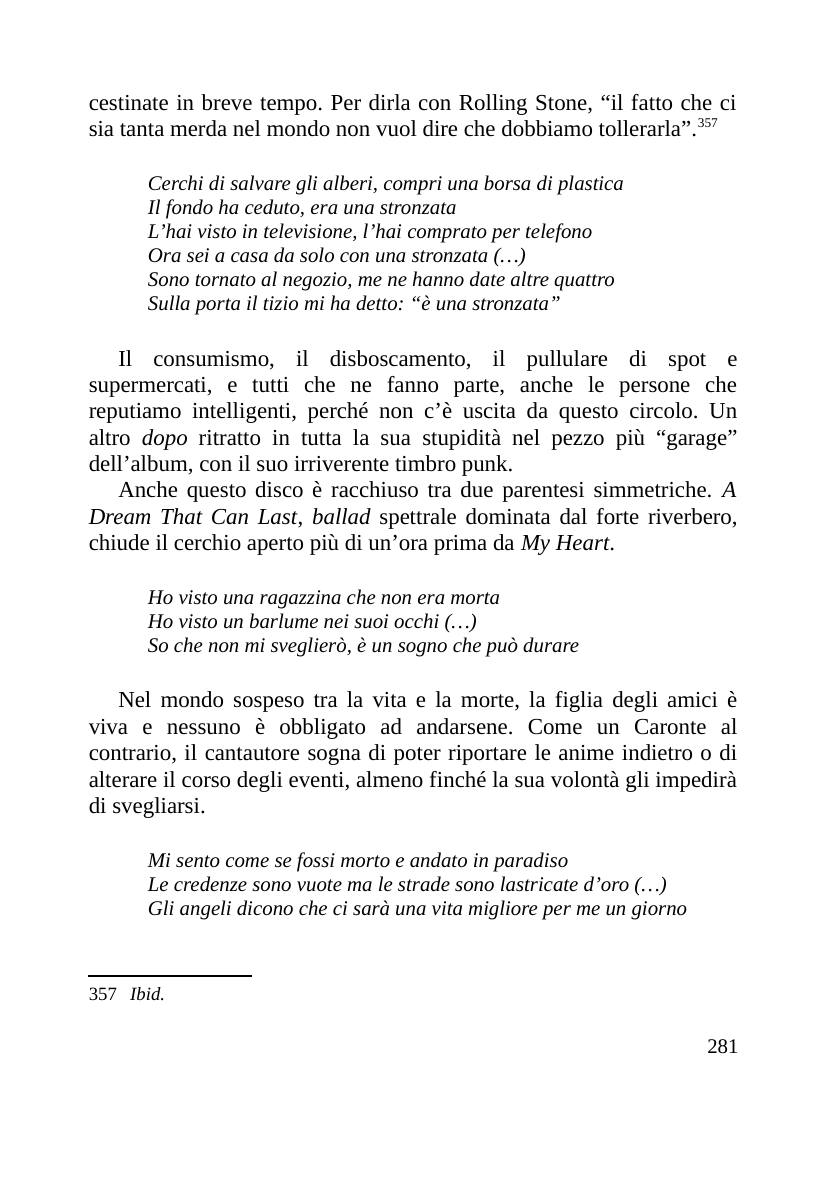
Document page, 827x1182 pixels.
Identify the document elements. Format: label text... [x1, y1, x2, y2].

text So che non mi sveglierò, è un sogno che può durare [88, 633, 738, 657]
text Cerchi di salvare gli alberi, compri una borsa di plastica [88, 171, 738, 195]
text Ibid. [88, 982, 738, 1004]
text Ora sei a casa da solo con una stronzata (…) [88, 243, 738, 267]
text Il consumismo, il disboscamento, il pullulare di spot e supermercati, e tutti che ne fanno parte, anche le persone che reputiamo intelligenti, perché non c’è uscita da questo circolo. Un altro dopo ritratto in tutta la sua stupidità nel pezzo più “garage” dell’album, con il suo irriverente timbro punk. [88, 344, 738, 476]
text Nel mondo sospeso tra la vita e la morte, la figlia degli amici è viva e nessuno è obbligato ad andarsene. Come un Caronte al contrario, il cantautore sogna di poter riportare le anime indietro o di alterare il corso degli eventi, almeno finché la sua volontà gli impedirà di svegliarsi. [88, 687, 738, 818]
text cestinate in breve tempo. Per dirla con Rolling Stone, “il fatto che ci sia tanta merda nel mondo non vuol dire che dobbiamo tollerarla”. [88, 88, 738, 141]
text Mi sento come se fossi morto e andato in paradiso [88, 848, 738, 872]
text Ho visto una ragazzina che non era morta [88, 585, 738, 609]
text Anche questo disco è racchiuso tra due parentesi simmetriche. A Dream That Can Last, ballad spettrale dominata dal forte riverbero, chiude il cerchio aperto più di un’ora prima da My Heart. [88, 476, 738, 555]
text Sono tornato al negozio, me ne hanno date altre quattro [88, 267, 738, 291]
text Il fondo ha ceduto, era una stronzata [88, 195, 738, 219]
text Gli angeli dicono che ci sarà una vita migliore per me un giorno [88, 896, 738, 920]
text Ho visto un barlume nei suoi occhi (…) [88, 609, 738, 633]
text Le credenze sono vuote ma le strade sono lastricate d’oro (…) [88, 872, 738, 896]
text L’hai visto in televisione, l’hai comprato per telefono [88, 219, 738, 243]
text Sulla porta il tizio mi ha detto: “è una stronzata” [88, 291, 738, 315]
